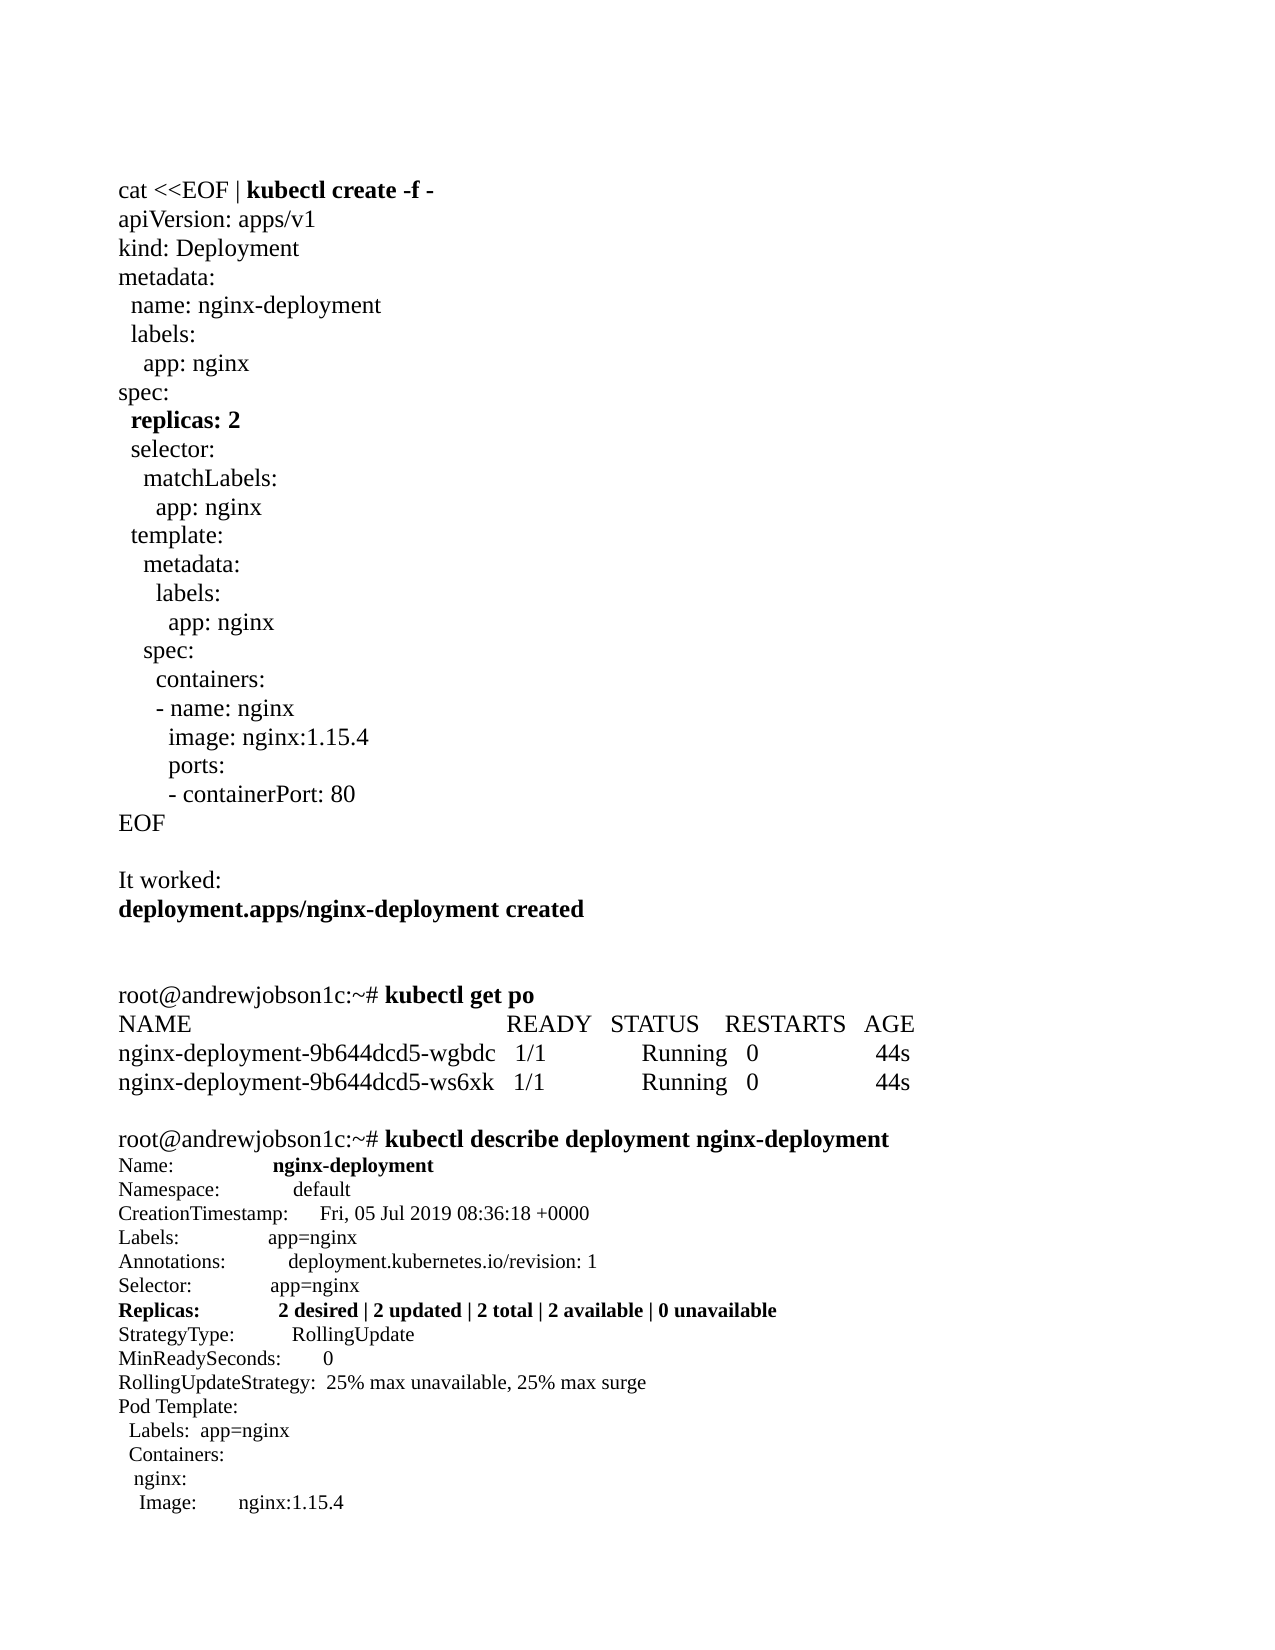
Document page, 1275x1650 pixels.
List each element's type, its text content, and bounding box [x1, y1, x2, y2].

text Image: nginx:1.15.4 [118, 1490, 1157, 1514]
text name: nginx-deployment [118, 291, 1157, 319]
text replicas: 2 [118, 406, 1157, 434]
text template: [118, 521, 1157, 549]
text Selector: app=nginx [118, 1273, 1157, 1297]
text It worked: [118, 866, 1157, 894]
text Replicas: 2 desired | 2 updated | 2 total | 2 available | 0 unavailable [118, 1297, 1157, 1322]
text Labels: app=nginx [118, 1225, 1157, 1249]
text selector: [118, 434, 1157, 463]
text labels: [118, 319, 1157, 348]
text containers: [118, 664, 1157, 693]
text labels: [118, 578, 1157, 607]
text spec: [118, 636, 1157, 664]
text - name: nginx [118, 693, 1157, 722]
text matchLabels: [118, 463, 1157, 492]
text EOF [118, 808, 1157, 837]
text metadata: [118, 549, 1157, 578]
text app: nginx [118, 492, 1157, 521]
text Name: nginx-deployment [118, 1153, 1157, 1177]
text metadata: [118, 262, 1157, 291]
text nginx: [118, 1466, 1157, 1490]
text root@andrewjobson1c:~# kubectl describe deployment nginx-deployment [118, 1124, 1157, 1153]
text nginx-deployment-9b644dcd5-wgbdc 1/1 Running 0 44s [118, 1038, 1157, 1067]
text StrategyType: RollingUpdate [118, 1322, 1157, 1346]
text root@andrewjobson1c:~# kubectl get po [118, 981, 1157, 1009]
text nginx-deployment-9b644dcd5-ws6xk 1/1 Running 0 44s [118, 1067, 1157, 1096]
text deployment.apps/nginx-deployment created [118, 894, 1157, 923]
text CreationTimestamp: Fri, 05 Jul 2019 08:36:18 +0000 [118, 1201, 1157, 1225]
text apiVersion: apps/v1 [118, 204, 1157, 233]
text app: nginx [118, 348, 1157, 377]
text Labels: app=nginx [118, 1418, 1157, 1442]
text ports: [118, 751, 1157, 779]
text Namespace: default [118, 1177, 1157, 1201]
text RollingUpdateStrategy: 25% max unavailable, 25% max surge [118, 1370, 1157, 1394]
text Containers: [118, 1442, 1157, 1466]
text Pod Template: [118, 1394, 1157, 1418]
text MinReadySeconds: 0 [118, 1346, 1157, 1370]
text Annotations: deployment.kubernetes.io/revision: 1 [118, 1249, 1157, 1273]
text app: nginx [118, 607, 1157, 636]
text spec: [118, 377, 1157, 406]
text - containerPort: 80 [118, 779, 1157, 808]
text kind: Deployment [118, 233, 1157, 262]
text cat <<EOF | kubectl create -f - [118, 176, 1157, 204]
text image: nginx:1.15.4 [118, 722, 1157, 751]
text NAME READY STATUS RESTARTS AGE [118, 1009, 1157, 1038]
